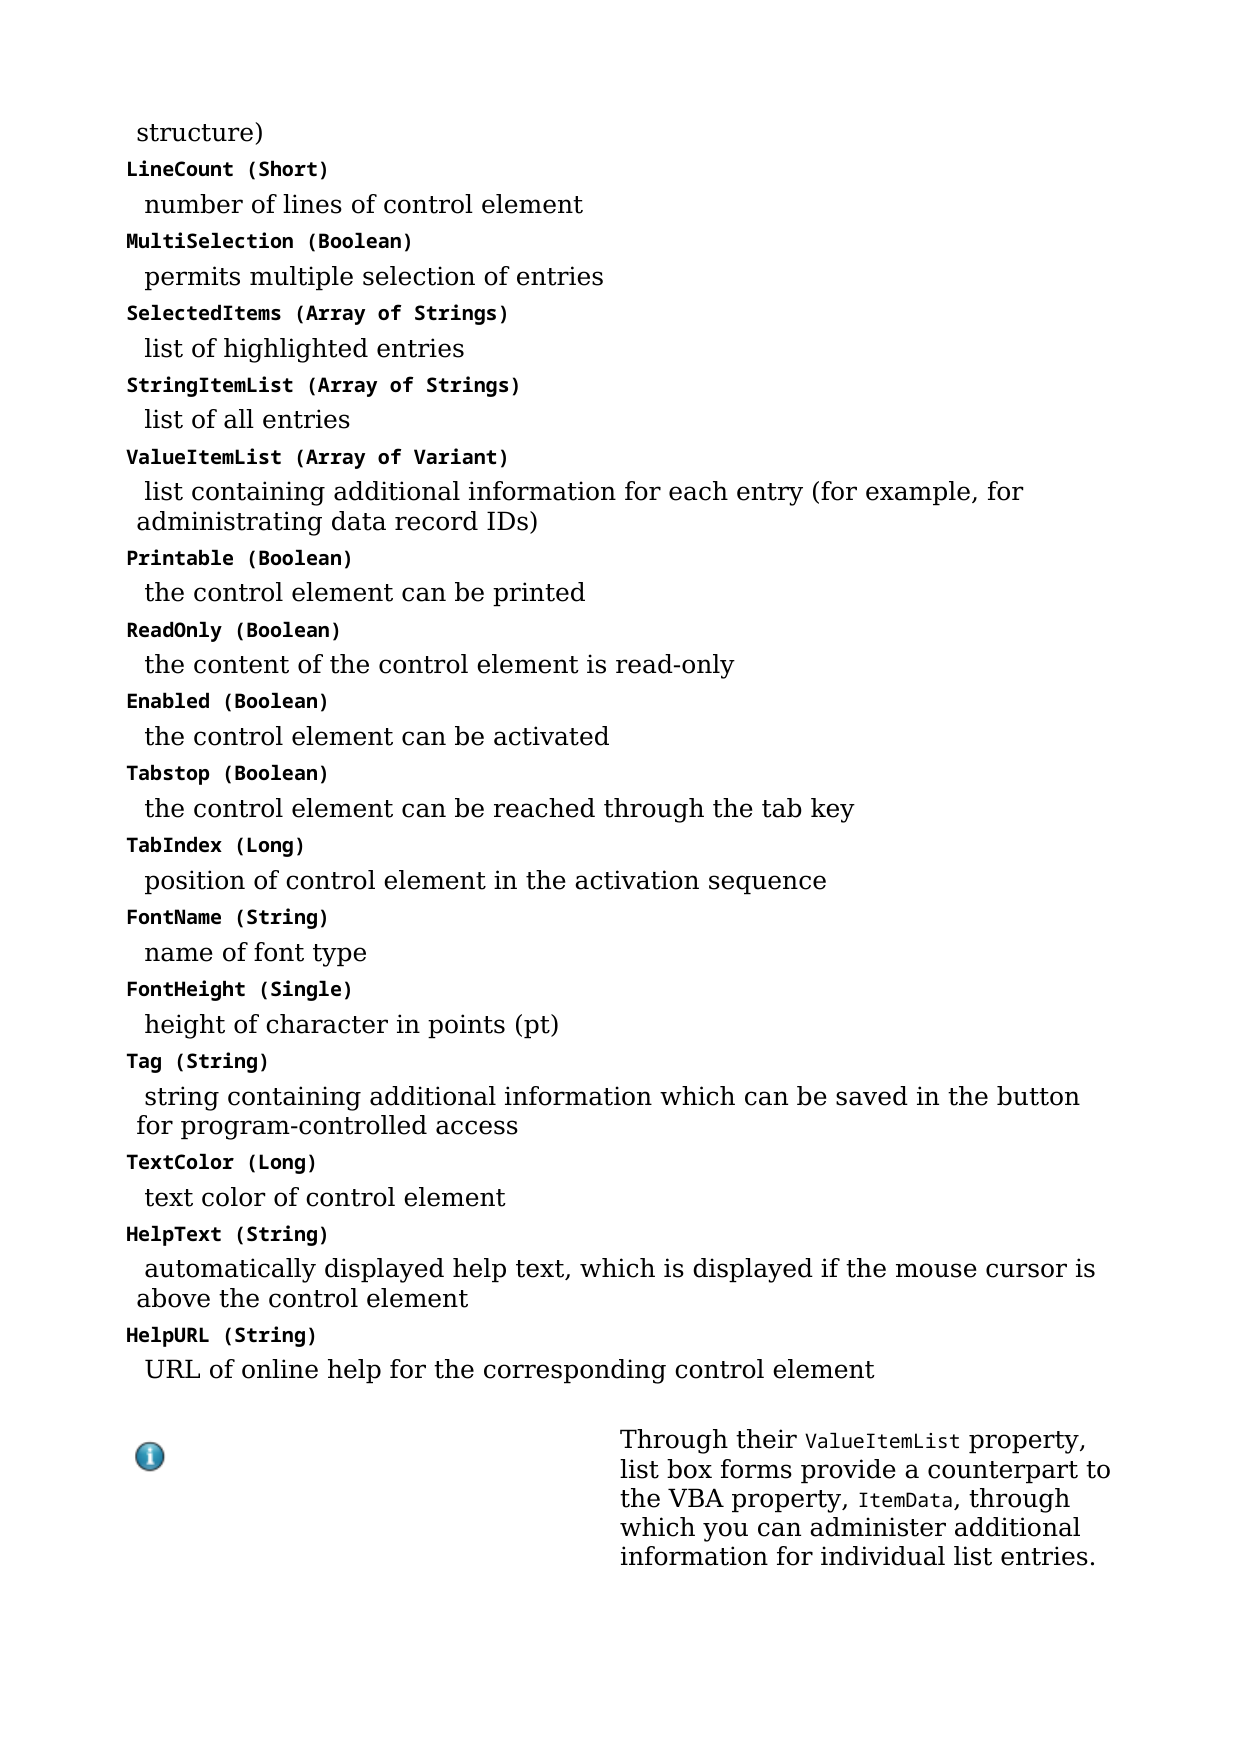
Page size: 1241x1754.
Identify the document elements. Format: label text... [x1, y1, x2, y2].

picture [118, 1425, 182, 1489]
list HelpURL (String) [118, 1319, 1122, 1348]
list ValueItemList (Array of Variant) [118, 441, 1122, 470]
list TextColor (Long) [118, 1146, 1122, 1175]
list permits multiple selection of entries [136, 262, 1122, 291]
list the control element can be printed [136, 578, 1122, 608]
list Printable (Boolean) [118, 542, 1122, 571]
list Tabstop (Boolean) [118, 757, 1122, 787]
list list of highlighted entries [136, 334, 1122, 363]
list ReadOnly (Boolean) [118, 614, 1122, 643]
list the control element can be reached through the tab key [136, 794, 1122, 823]
list HelpText (String) [118, 1218, 1122, 1247]
table_header Through their ValueItemList property, list box forms provide a counterpart to the VBA property, ItemData, through which you can administer additional information for individual list entries. [620, 1420, 1122, 1579]
list the control element can be activated [136, 722, 1122, 751]
list Tag (String) [118, 1045, 1122, 1074]
list string containing additional information which can be saved in the button for program-controlled access [136, 1082, 1122, 1140]
list FontHeight (Single) [118, 973, 1122, 1002]
list list containing additional information for each entry (for example, for administrating data record IDs) [136, 477, 1122, 536]
list name of font type [136, 938, 1122, 967]
list MultiSelection (Boolean) [118, 225, 1122, 254]
list FontName (String) [118, 901, 1122, 930]
list position of control element in the activation sequence [136, 866, 1122, 895]
list the content of the control element is read-only [136, 650, 1122, 679]
list TabIndex (Long) [118, 829, 1122, 858]
list number of lines of control element [136, 190, 1122, 219]
list text color of control element [136, 1183, 1122, 1212]
list SelectedItems (Array of Strings) [118, 297, 1122, 326]
list StringItemList (Array of Strings) [118, 369, 1122, 398]
table_header [118, 1420, 620, 1579]
list list of all entries [136, 406, 1122, 435]
list structure) [136, 118, 1122, 147]
list URL of online help for the corresponding control element [136, 1356, 1122, 1385]
list height of character in points (pt) [136, 1010, 1122, 1039]
list LineCount (Short) [118, 153, 1122, 182]
list Enabled (Boolean) [118, 686, 1122, 715]
list automatically displayed help text, which is displayed if the mouse cursor is above the control element [136, 1254, 1122, 1313]
